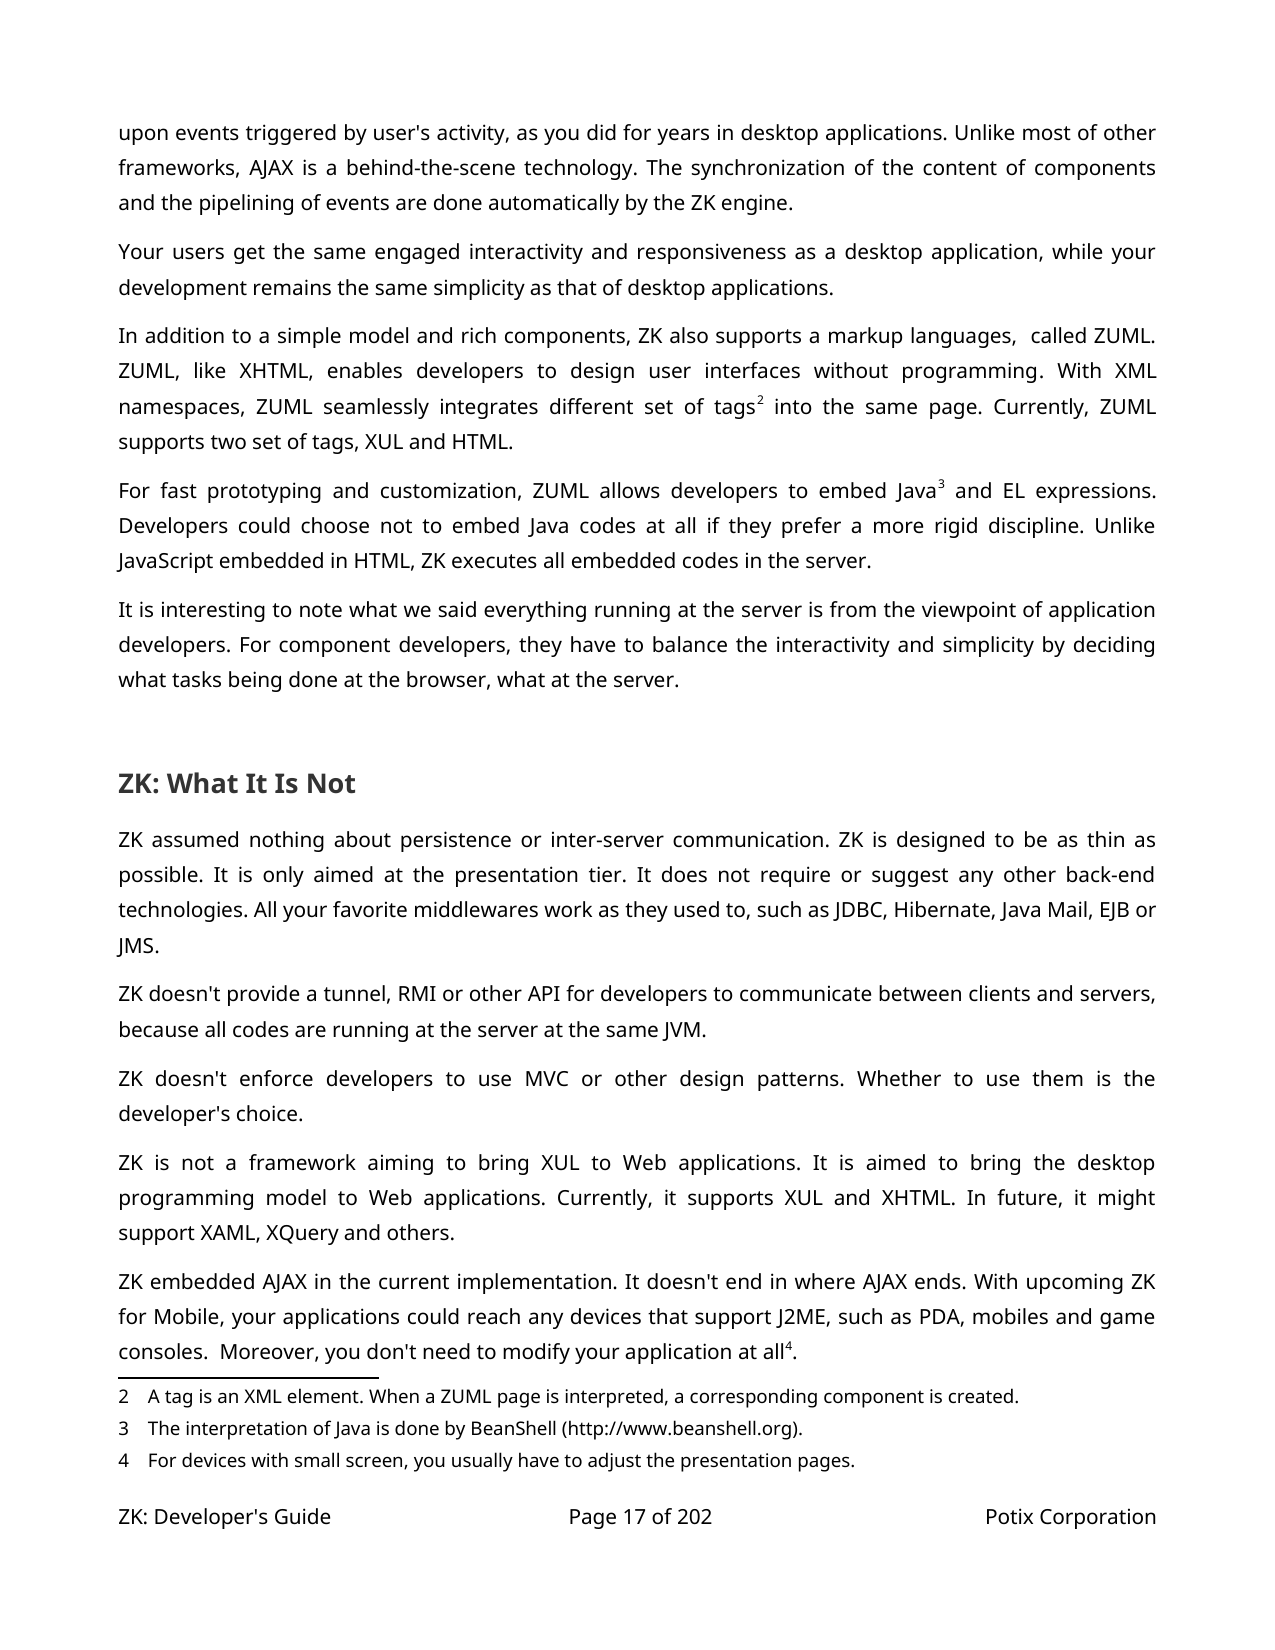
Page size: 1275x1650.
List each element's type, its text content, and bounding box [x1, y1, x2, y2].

text It is interesting to note what we said everything running at the server is from the viewpoint of application developers. For component developers, they have to balance the interactivity and simplicity by deciding what tasks being done at the browser, what at the server. [118, 595, 1157, 694]
text ZK is not a framework aiming to bring XUL to Web applications. It is aimed to bring the desktop programming model to Web applications. Currently, it supports XUL and XHTML. In future, it might support XAML, XQuery and others. [118, 1148, 1157, 1246]
text ZK assumed nothing about persistence or inter-server communication. ZK is designed to be as thin as possible. It is only aimed at the presentation tier. It does not require or suggest any other back-end technologies. All your favorite middlewares work as they used to, such as JDBC, Hibernate, Java Mail, EJB or JMS. [118, 825, 1157, 959]
text The interpretation of Java is done by BeanShell (http://www.beanshell.org). [118, 1416, 1157, 1441]
text ZK doesn't provide a tunnel, RMI or other API for developers to communicate between clients and servers, because all codes are running at the server at the same JVM. [118, 979, 1157, 1043]
subtitle ZK: What It Is Not [118, 765, 1157, 801]
text In addition to a simple model and rich components, ZK also supports a markup languages, called ZUML. ZUML, like XHTML, enables developers to design user interfaces without programming. With XML namespaces, ZUML seamlessly integrates different set of tags into the same page. Currently, ZUML supports two set of tags, XUL and HTML. [118, 321, 1157, 455]
text ZK embedded AJAX in the current implementation. It doesn't end in where AJAX ends. With upcoming ZK for Mobile, your applications could reach any devices that support J2ME, such as PDA, mobiles and game consoles. Moreover, you don't need to modify your application at all. [118, 1267, 1157, 1366]
text Your users get the same engaged interactivity and responsiveness as a desktop application, while your development remains the same simplicity as that of desktop applications. [118, 237, 1157, 301]
text For devices with small screen, you usually have to adjust the presentation pages. [118, 1447, 1157, 1473]
text ZK doesn't enforce developers to use MVC or other design patterns. Whether to use them is the developer's choice. [118, 1064, 1157, 1127]
text For fast prototyping and customization, ZUML allows developers to embed Java and EL expressions. Developers could choose not to embed Java codes at all if they prefer a more rigid discipline. Unlike JavaScript embedded in HTML, ZK executes all embedded codes in the server. [118, 476, 1157, 574]
text A tag is an XML element. When a ZUML page is interpreted, a corresponding component is created. [118, 1384, 1157, 1409]
text upon events triggered by user's activity, as you did for years in desktop applications. Unlike most of other frameworks, AJAX is a behind-the-scene technology. The synchronization of the content of components and the pipelining of events are done automatically by the ZK engine. [118, 118, 1157, 217]
